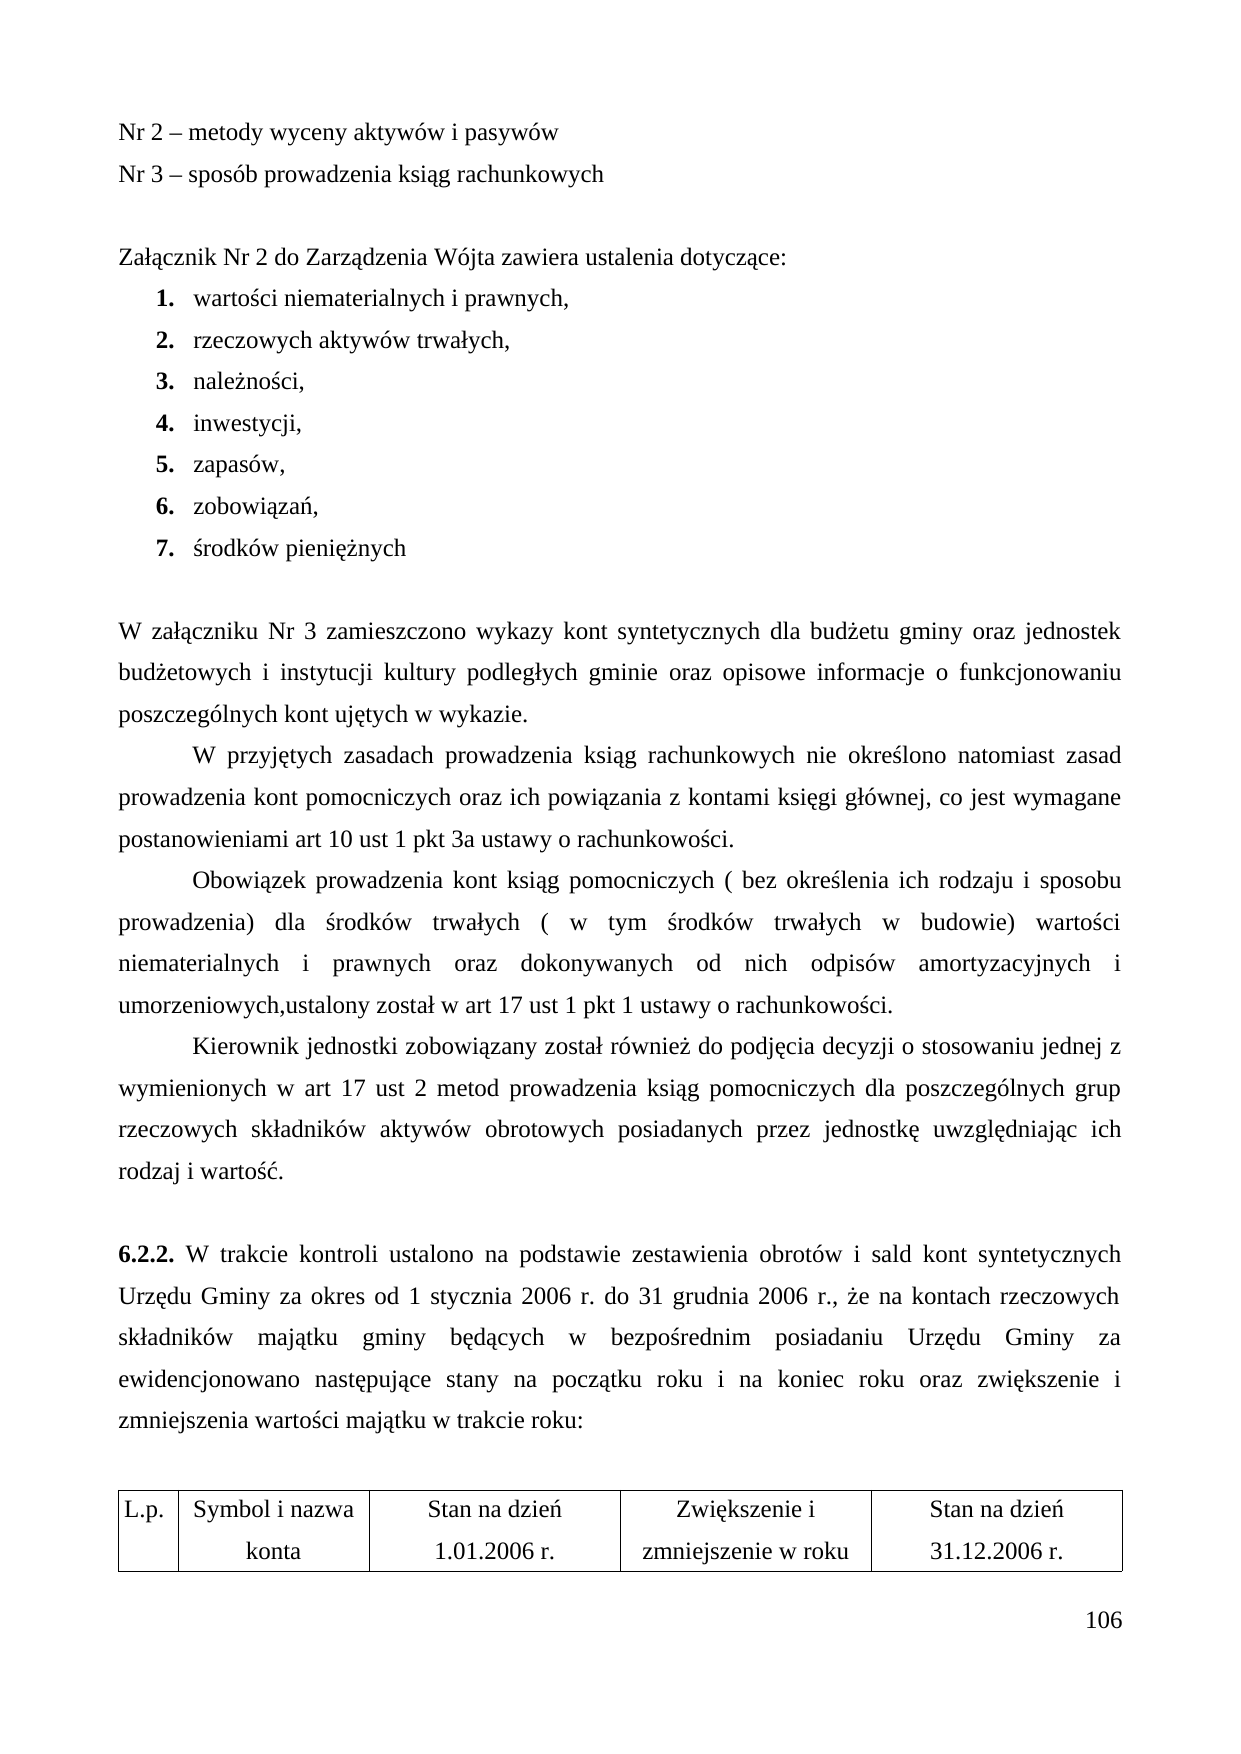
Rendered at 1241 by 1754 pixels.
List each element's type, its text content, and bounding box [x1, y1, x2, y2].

text Nr 2 – metody wyceny aktywów i pasywów [118, 118, 1122, 146]
list inwestycji, [156, 409, 1122, 437]
list zapasów, [156, 451, 1122, 478]
table_header L.p. [119, 1491, 178, 1571]
table_header Symbol i nazwa konta [179, 1491, 369, 1571]
text Kierownik jednostki zobowiązany został również do podjęcia decyzji o stosowaniu jednej z wymienionych w art 17 ust 2 metod prowadzenia ksiąg pomocniczych dla poszczególnych grup rzeczowych składników aktywów obrotowych posiadanych przez jednostkę uwzględniając ich rodzaj i wartość. [118, 1032, 1122, 1185]
list zobowiązań, [156, 492, 1122, 520]
list rzeczowych aktywów trwałych, [156, 326, 1122, 354]
text Obowiązek prowadzenia kont ksiąg pomocniczych ( bez określenia ich rodzaju i sposobu prowadzenia) dla środków trwałych ( w tym środków trwałych w budowie) wartości niematerialnych i prawnych oraz dokonywanych od nich odpisów amortyzacyjnych i umorzeniowych,ustalony został w art 17 ust 1 pkt 1 ustawy o rachunkowości. [118, 866, 1122, 1019]
text 6.2.2. W trakcie kontroli ustalono na podstawie zestawienia obrotów i sald kont syntetycznych Urzędu Gminy za okres od 1 stycznia 2006 r. do 31 grudnia 2006 r., że na kontach rzeczowych składników majątku gminy będących w bezpośrednim posiadaniu Urzędu Gminy za ewidencjonowano następujące stany na początku roku i na koniec roku oraz zwiększenie i zmniejszenia wartości majątku w trakcie roku: [118, 1240, 1122, 1434]
list należności, [156, 367, 1122, 395]
text Nr 3 – sposób prowadzenia ksiąg rachunkowych [118, 160, 1122, 187]
table_header Stan na dzień 31.12.2006 r. [872, 1491, 1122, 1571]
table_header Stan na dzień 1.01.2006 r. [370, 1491, 620, 1571]
table_header Zwiększenie i zmniejszenie w roku [621, 1491, 871, 1571]
text W przyjętych zasadach prowadzenia ksiąg rachunkowych nie określono natomiast zasad prowadzenia kont pomocniczych oraz ich powiązania z kontami księgi głównej, co jest wymagane postanowieniami art 10 ust 1 pkt 3a ustawy o rachunkowości. [118, 742, 1122, 852]
text W załączniku Nr 3 zamieszczono wykazy kont syntetycznych dla budżetu gminy oraz jednostek budżetowych i instytucji kultury podległych gminie oraz opisowe informacje o funkcjonowaniu poszczególnych kont ujętych w wykazie. [118, 617, 1122, 728]
text Załącznik Nr 2 do Zarządzenia Wójta zawiera ustalenia dotyczące: [118, 243, 1122, 271]
list środków pieniężnych [156, 534, 1122, 561]
list wartości niematerialnych i prawnych, [156, 284, 1122, 312]
